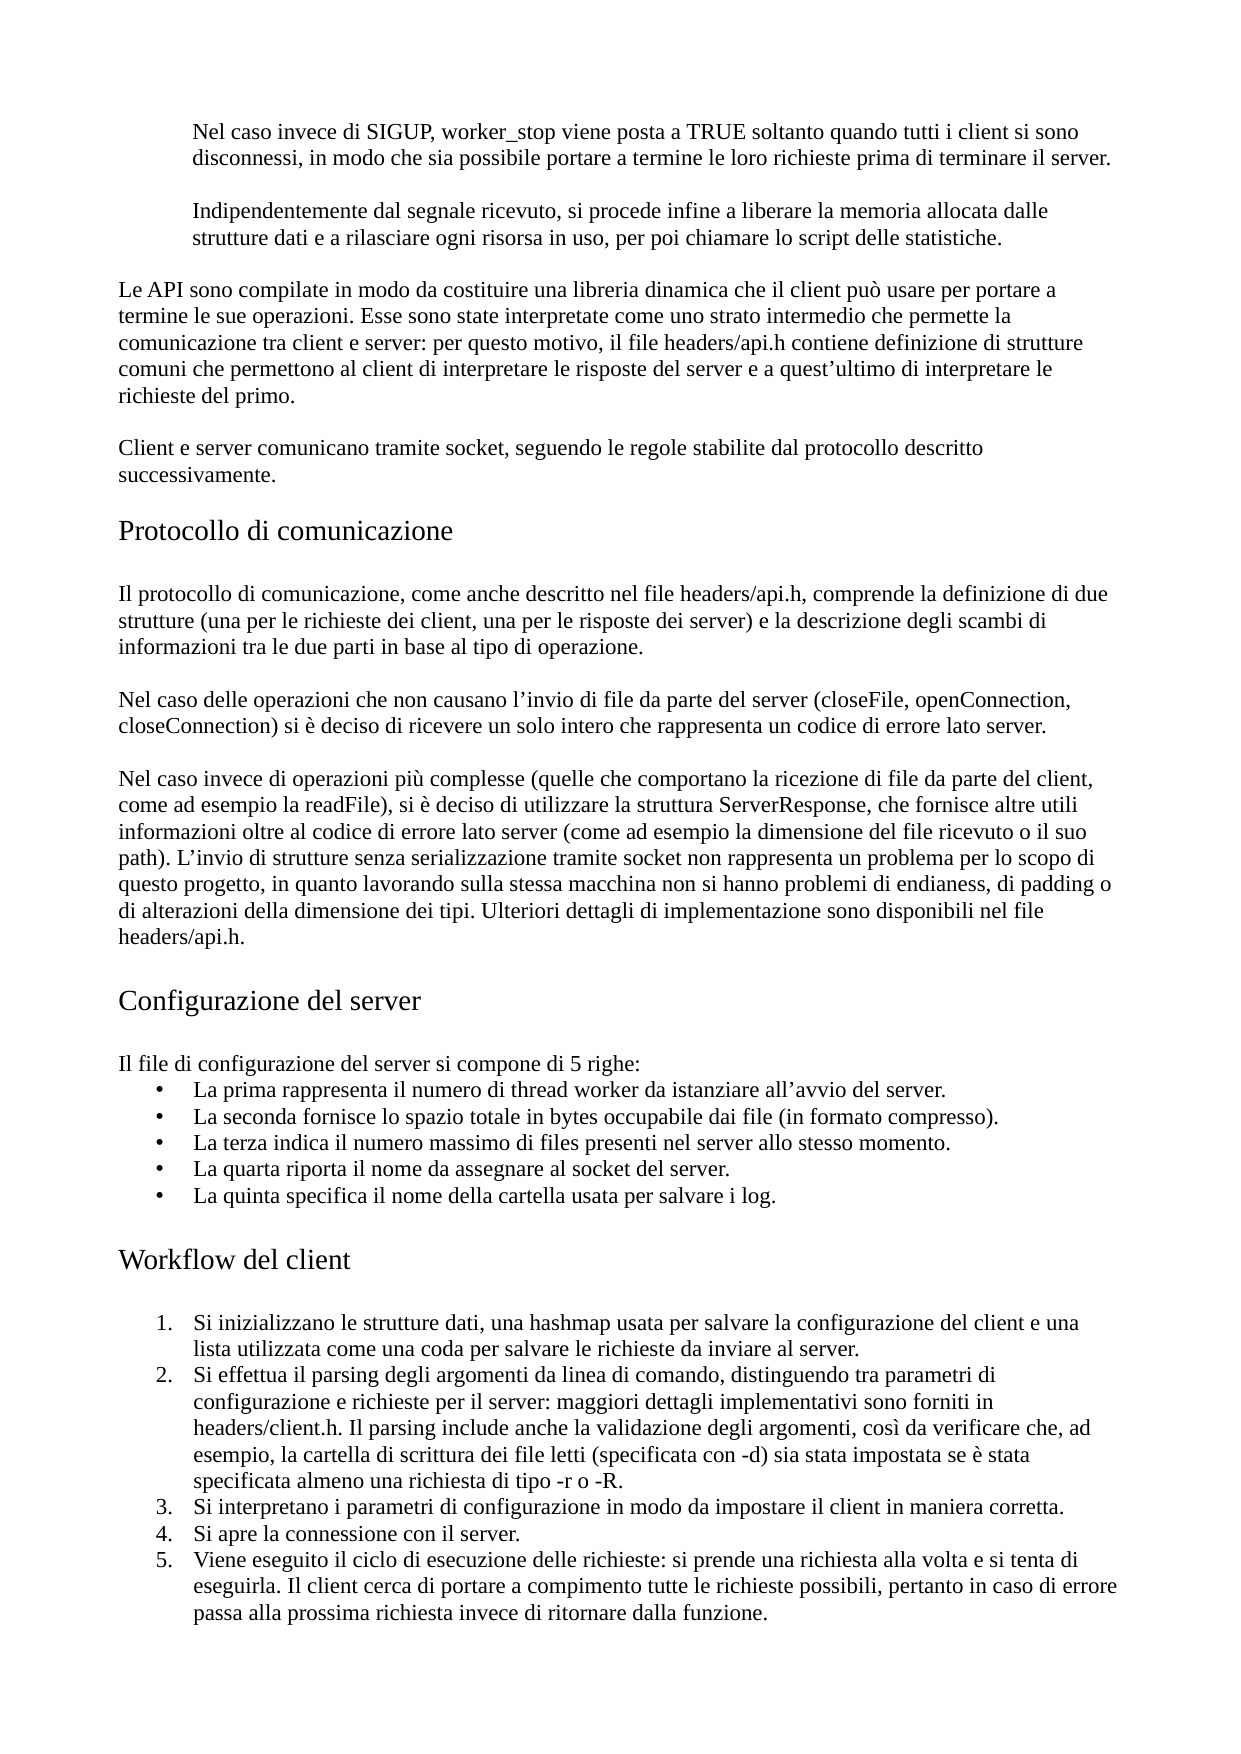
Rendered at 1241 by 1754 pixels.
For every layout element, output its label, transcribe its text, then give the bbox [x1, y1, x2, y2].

list Si interpretano i parametri di configurazione in modo da impostare il client in maniera corretta. [156, 1493, 1122, 1520]
list Si apre la connessione con il server. [156, 1520, 1122, 1546]
list La prima rappresenta il numero di thread worker da istanziare all’avvio del server. [156, 1076, 1122, 1103]
list Si inizializzano le strutture dati, una hashmap usata per salvare la configurazione del client e una lista utilizzata come una coda per salvare le richieste da inviare al server. [156, 1309, 1122, 1362]
text Il protocollo di comunicazione, come anche descritto nel file headers/api.h, comprende la definizione di due strutture (una per le richieste dei client, una per le risposte dei server) e la descrizione degli scambi di informazioni tra le due parti in base al tipo di operazione. [118, 581, 1122, 659]
list Si effettua il parsing degli argomenti da linea di comando, distinguendo tra parametri di configurazione e richieste per il server: maggiori dettagli implementativi sono forniti in headers/client.h. Il parsing include anche la validazione degli argomenti, così da verificare che, ad esempio, la cartella di scrittura dei file letti (specificata con -d) sia stata impostata se è stata specificata almeno una richiesta di tipo -r o -R. [156, 1362, 1122, 1493]
text Le API sono compilate in modo da costituire una libreria dinamica che il client può usare per portare a termine le sue operazioni. Esse sono state interpretate come uno strato intermedio che permette la comunicazione tra client e server: per questo motivo, il file headers/api.h contiene definizione di strutture comuni che permettono al client di interpretare le risposte del server e a quest’ultimo di interpretare le richieste del primo. [118, 276, 1122, 408]
text Nel caso invece di SIGUP, worker_stop viene posta a TRUE soltanto quando tutti i client si sono disconnessi, in modo che sia possibile portare a termine le loro richieste prima di terminare il server. [118, 118, 1122, 171]
text Protocollo di comunicazione [118, 513, 1122, 547]
text Indipendentemente dal segnale ricevuto, si procede infine a liberare la memoria allocata dalle strutture dati e a rilasciare ogni risorsa in uso, per poi chiamare lo script delle statistiche. [118, 197, 1122, 250]
list La seconda fornisce lo spazio totale in bytes occupabile dai file (in formato compresso). [156, 1103, 1122, 1129]
text Client e server comunicano tramite socket, seguendo le regole stabilite dal protocollo descritto successivamente. [118, 434, 1122, 487]
list La terza indica il numero massimo di files presenti nel server allo stesso momento. [156, 1129, 1122, 1156]
list Viene eseguito il ciclo di esecuzione delle richieste: si prende una richiesta alla volta e si tenta di eseguirla. Il client cerca di portare a compimento tutte le richieste possibili, pertanto in caso di errore passa alla prossima richiesta invece di ritornare dalla funzione. [156, 1546, 1122, 1625]
text Il file di configurazione del server si compone di 5 righe: [118, 1050, 1122, 1076]
list La quarta riporta il nome da assegnare al socket del server. [156, 1156, 1122, 1182]
text Workflow del client [118, 1242, 1122, 1275]
text Nel caso delle operazioni che non causano l’invio di file da parte del server (closeFile, openConnection, closeConnection) si è deciso di ricevere un solo intero che rappresenta un codice di errore lato server. [118, 686, 1122, 739]
text Nel caso invece di operazioni più complesse (quelle che comportano la ricezione di file da parte del client, come ad esempio la readFile), si è deciso di utilizzare la struttura ServerResponse, che fornisce altre utili informazioni oltre al codice di errore lato server (come ad esempio la dimensione del file ricevuto o il suo path). L’invio di strutture senza serializzazione tramite socket non rappresenta un problema per lo scopo di questo progetto, in quanto lavorando sulla stessa macchina non si hanno problemi di endianess, di padding o di alterazioni della dimensione dei tipi. Ulteriori dettagli di implementazione sono disponibili nel file headers/api.h. [118, 765, 1122, 949]
text Configurazione del server [118, 983, 1122, 1017]
list La quinta specifica il nome della cartella usata per salvare i log. [156, 1182, 1122, 1208]
